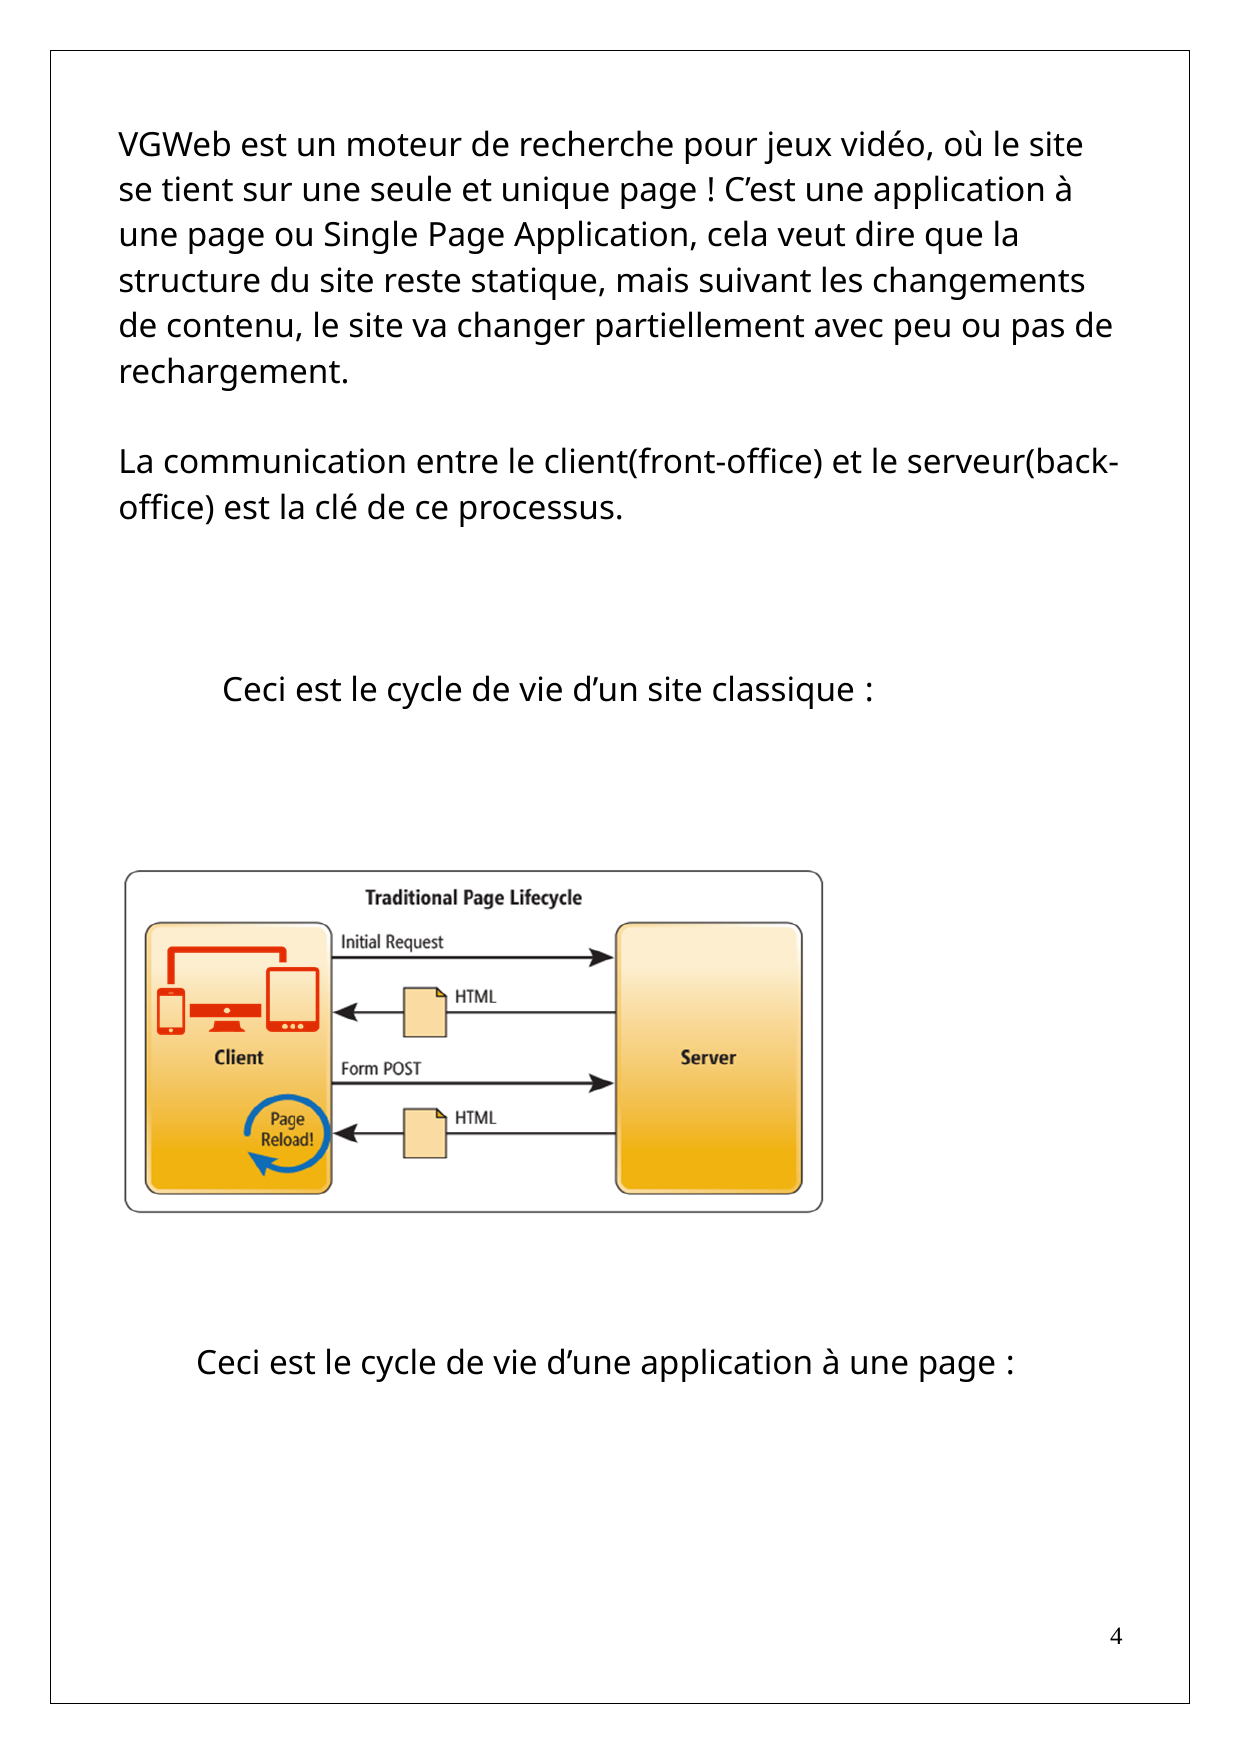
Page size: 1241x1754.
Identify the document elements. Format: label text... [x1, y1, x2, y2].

text Ceci est le cycle de vie d’un site classique : [118, 665, 1122, 711]
text La communication entre le client(front-office) et le serveur(back-office) est la clé de ce processus. [118, 438, 1122, 529]
text Ceci est le cycle de vie d’une application à une page : [118, 1339, 1122, 1384]
text VGWeb est un moteur de recherche pour jeux vidéo, où le site se tient sur une seule et unique page ! C’est une application à une page ou Single Page Application, cela veut dire que la structure du site reste statique, mais suivant les changements de contenu, le site va changer partiellement avec peu ou pas de rechargement. [118, 120, 1122, 393]
